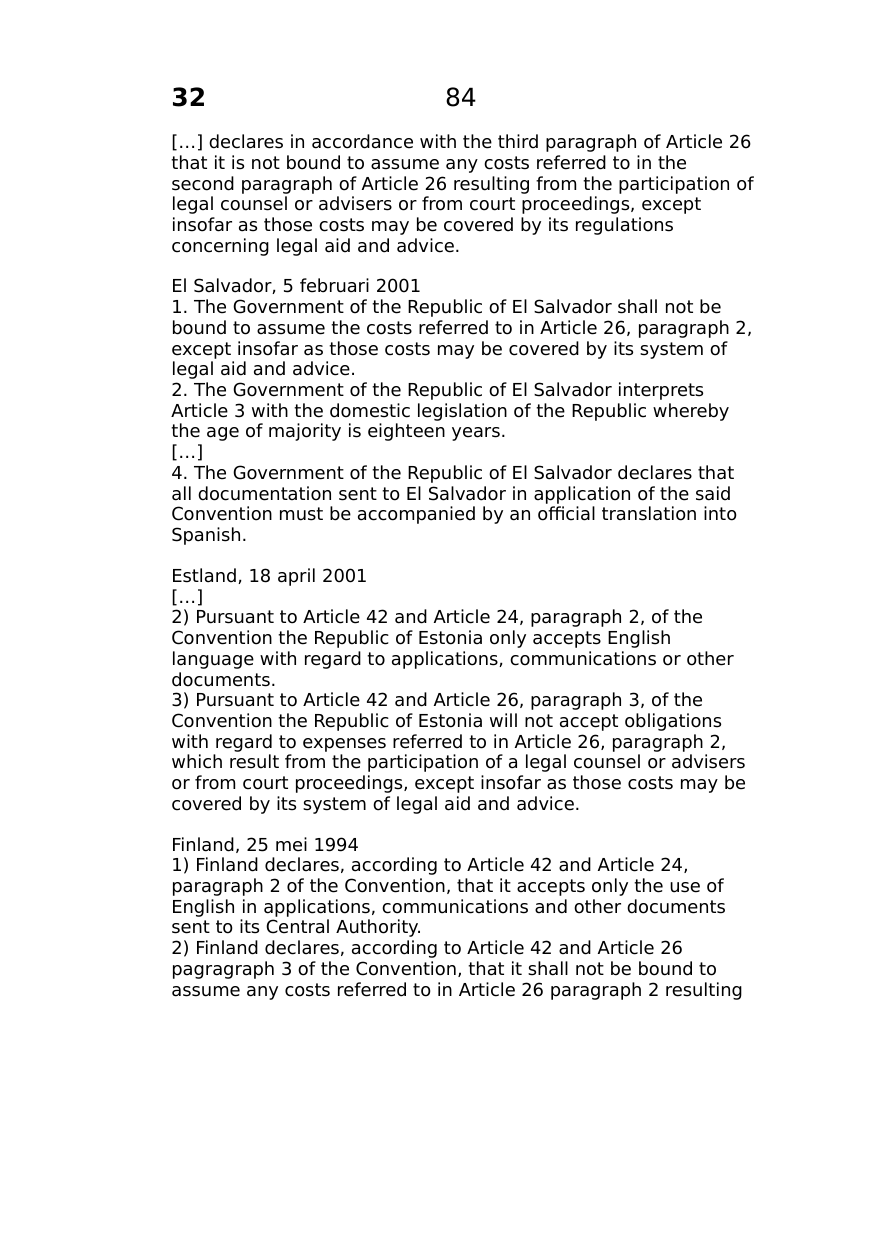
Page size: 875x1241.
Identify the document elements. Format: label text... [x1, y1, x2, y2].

text 2) Pursuant to Article 42 and Article 24, paragraph 2, of the Convention the Republic of Estonia only accepts English language with regard to applications, communications or other documents. [171, 607, 756, 690]
text 4. The Government of the Republic of El Salvador declares that all documentation sent to El Salvador in application of the said Convention must be accompanied by an official translation into Spanish. [171, 463, 756, 546]
text […] [171, 586, 756, 607]
text 2. The Government of the Republic of El Salvador interprets Article 3 with the domestic legislation of the Republic whereby the age of majority is eighteen years. [171, 380, 756, 442]
text 1. The Government of the Republic of El Salvador shall not be bound to assume the costs referred to in Article 26, paragraph 2, except insofar as those costs may be covered by its system of legal aid and advice. [171, 297, 756, 380]
text 1) Finland declares, according to Article 42 and Article 24, paragraph 2 of the Convention, that it accepts only the use of English in applications, communications and other documents sent to its Central Authority. [171, 855, 756, 938]
text Finland, 25 mei 1994 [171, 834, 756, 855]
text 2) Finland declares, according to Article 42 and Article 26 pagragraph 3 of the Convention, that it shall not be bound to assume any costs referred to in Article 26 paragraph 2 resulting [171, 938, 756, 1000]
text […] [171, 442, 756, 463]
text 3) Pursuant to Article 42 and Article 26, paragraph 3, of the Convention the Republic of Estonia will not accept obligations with regard to expenses referred to in Article 26, paragraph 2, which result from the participation of a legal counsel or advisers or from court proceedings, except insofar as those costs may be covered by its system of legal aid and advice. [171, 690, 756, 814]
text El Salvador, 5 februari 2001 [171, 276, 756, 297]
text Estland, 18 april 2001 [171, 566, 756, 586]
text […] declares in accordance with the third paragraph of Article 26 that it is not bound to assume any costs referred to in the second paragraph of Article 26 resulting from the participation of legal counsel or advisers or from court proceedings, except insofar as those costs may be covered by its regulations concerning legal aid and advice. [171, 132, 756, 256]
